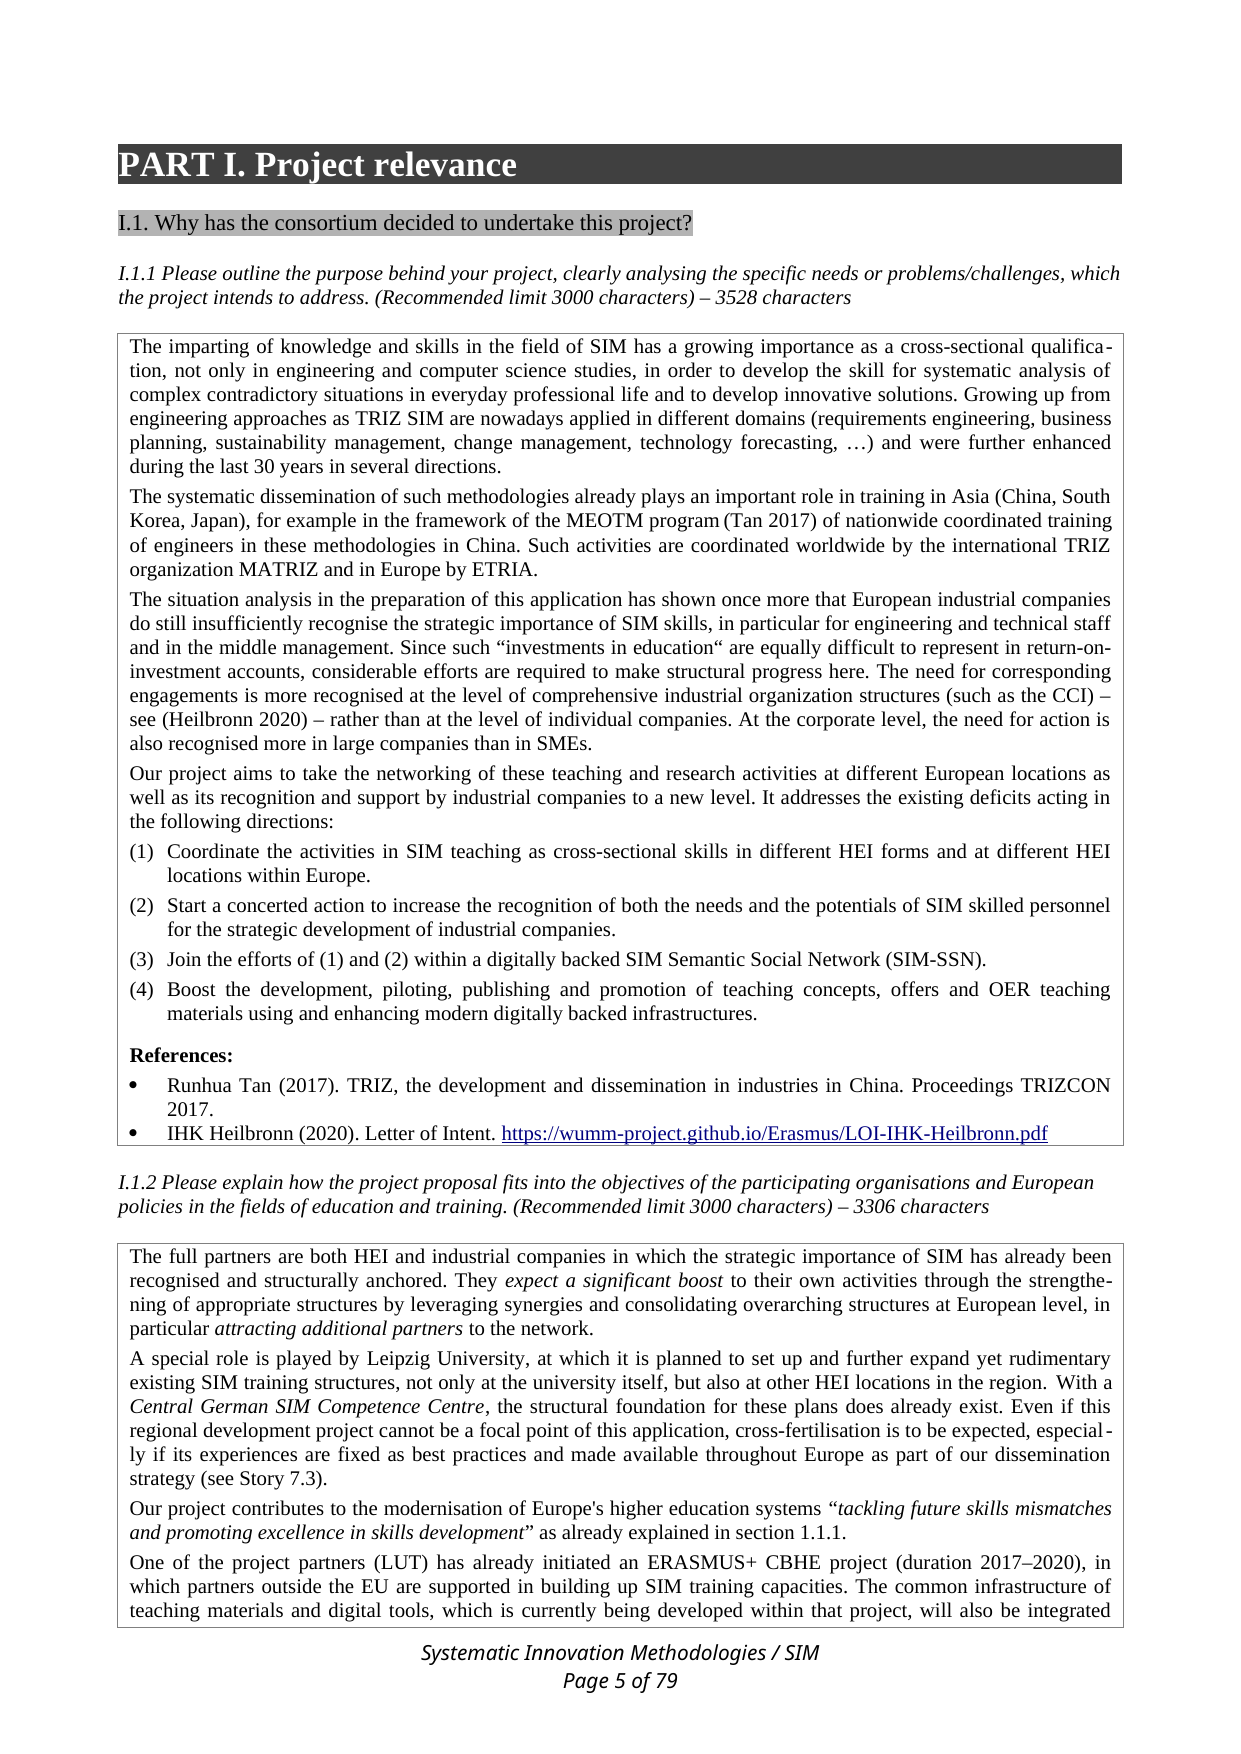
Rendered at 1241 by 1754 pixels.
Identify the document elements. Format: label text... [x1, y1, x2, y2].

subtitle PART I. Project relevance [118, 144, 1122, 184]
text I.1.1 Please outline the purpose behind your project, clearly analysing the specific needs or problems/challenges, which the project intends to address. (Recommended limit 3000 characters) – 3528 characters [118, 261, 1122, 309]
text I.1. Why has the consortium decided to undertake this project? [118, 209, 1122, 236]
table_header The imparting of knowledge and skills in the field of SIM has a growing importance as a cross-sectional qualifica­tion, not only in engineering and computer science studies, in order to develop the skill for systematic analysis of complex contradictory situations in everyday professional life and to develop innovative solutions. Growing up from engineering approaches as TRIZ SIM are nowadays applied in different domains (requirements engineering, business planning, sustainability management, change management, technology forecasting, …) and were further enhanced during the last 30 years in several directions. The systematic dissemination of such methodologies already plays an important role in training in Asia (China, South Korea, Japan), for example in the framework of the MEOTM program (Tan 2017) of nationwide coordinated training of engineers in these methodologies in China. Such activities are coordinated worldwide by the international TRIZ organization MATRIZ and in Europe by ETRIA. The situation analysis in the preparation of this application has shown once more that European industrial companies do still insufficiently recognise the strategic importance of SIM skills, in particular for engineering and technical staff and in the middle management. Since such “investments in education“ are equally difficult to represent in return-on-investment accounts, considerable efforts are required to make structural progress here. The need for corresponding engagements is more recognised at the level of comprehensive industrial organization structures (such as the CCI) – see (Heilbronn 2020) – rather than at the level of individual companies. At the corporate level, the need for action is also recognised more in large companies than in SMEs. Our project aims to take the networking of these teaching and research activities at different European locations as well as its recognition and support by industrial companies to a new level. It addresses the existing deficits acting in the following directions: Coordinate the activities in SIM teaching as cross-sectional skills in different HEI forms and at different HEI locations within Europe. Start a concerted action to increase the recognition of both the needs and the potentials of SIM skilled personnel for the strategic development of industrial companies. Join the efforts of (1) and (2) within a digitally backed SIM Semantic Social Network (SIM-SSN). Boost the development, piloting, publishing and promotion of teaching concepts, offers and OER teaching materials using and enhancing modern digitally backed infrastructures. References: Runhua Tan (2017). TRIZ, the development and dissemination in industries in China. Proceedings TRIZCON 2017. IHK Heilbronn (2020). Letter of Intent. https://wumm-project.github.io/Erasmus/LOI-IHK-Heilbronn.pdf [118, 334, 1123, 1145]
table_header The full partners are both HEI and industrial companies in which the strategic importance of SIM has already been recognised and structurally anchored. They expect a significant boost to their own activities through the strengthe­ning of appropriate structures by leveraging synergies and consolidating overarching structures at European level, in particular attracting additional partners to the network. A special role is played by Leipzig University, at which it is planned to set up and further expand yet rudimentary existing SIM training structures, not only at the university itself, but also at other HEI locations in the region. With a Central German SIM Competence Centre, the structural foundation for these plans does already exist. Even if this regional development project cannot be a focal point of this application, cross-fertilisation is to be expected, especial­ly if its experiences are fixed as best practices and made available throughout Europe as part of our dissemination strategy (see Story 7.3). Our project contributes to the modernisation of Europe's higher education systems “tackling future skills mismatches and promoting excellence in skills development” as already explained in section 1.1.1. One of the project partners (LUT) has already initiated an ERASMUS+ CBHE project (duration 2017–2020), in which partners outside the EU are supported in building up SIM training capacities. The common infrastructure of teaching materials and digital tools, which is currently being developed within that project, will also be integrated [118, 1244, 1123, 1627]
text I.1.2 Please explain how the project proposal fits into the objectives of the participating organisations and European policies in the fields of education and training. (Recommended limit 3000 characters) – 3306 characters [118, 1170, 1122, 1218]
